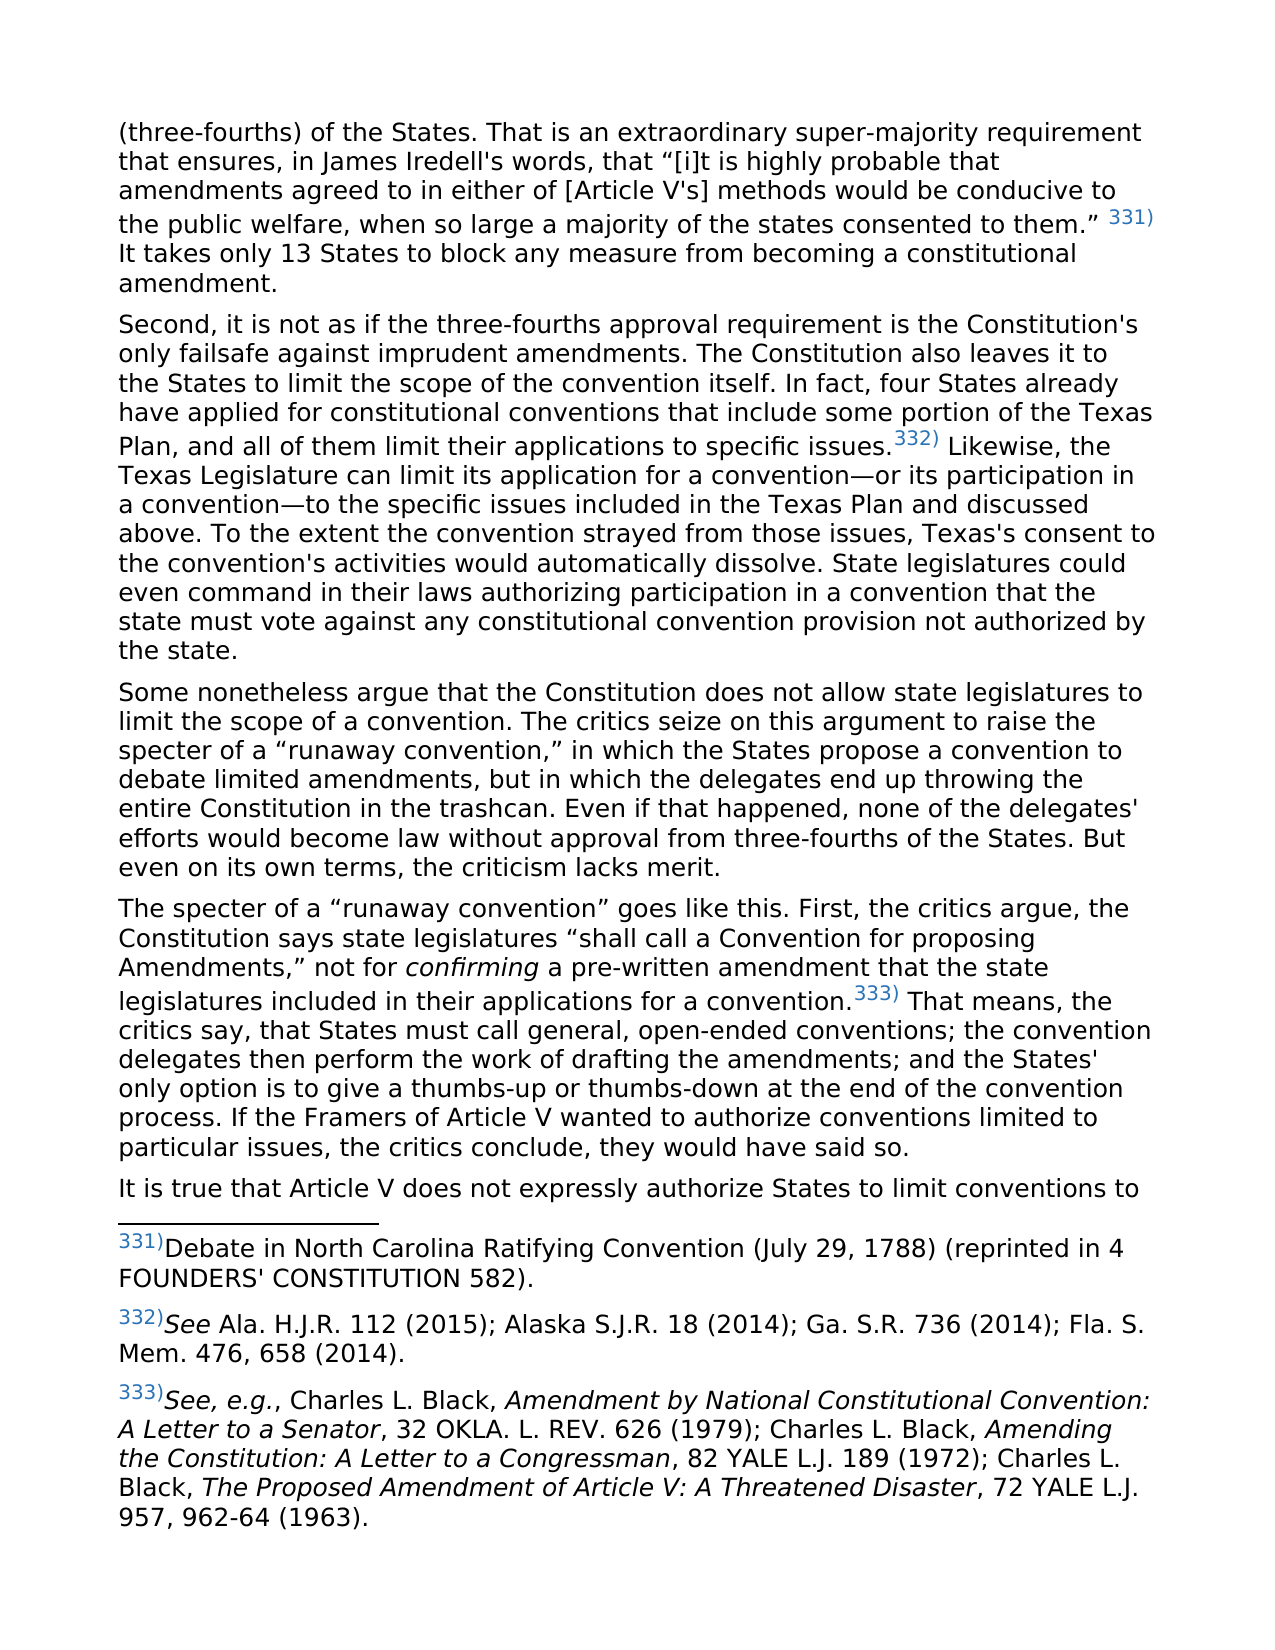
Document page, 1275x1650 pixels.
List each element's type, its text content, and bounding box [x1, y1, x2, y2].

text It is true that Article V does not expressly authorize States to limit conventions to [118, 1174, 1157, 1204]
text See, e.g., Charles L. Black, Amendment by National Constitutional Convention: A Letter to a Senator, 32 OKLA. L. REV. 626 (1979); Charles L. Black, Amending the Constitution: A Letter to a Congressman, 82 YALE L.J. 189 (1972); Charles L. Black, The Proposed Amendment of Article V: A Threatened Disaster, 72 YALE L.J. 957, 962-64 (1963). [118, 1381, 1157, 1532]
text See Ala. H.J.R. 112 (2015); Alaska S.J.R. 18 (2014); Ga. S.R. 736 (2014); Fla. S. Mem. 476, 658 (2014). [118, 1305, 1157, 1369]
text The specter of a “runaway convention” goes like this. First, the critics argue, the Constitution says state legislatures “shall call a Convention for proposing Amendments,” not for confirming a pre-written amendment that the state legislatures included in their applications for a convention. That means, the critics say, that States must call general, open-ended conventions; the convention delegates then perform the work of drafting the amendments; and the States' only option is to give a thumbs-up or thumbs-down at the end of the convention process. If the Framers of Article V wanted to authorize conventions limited to particular issues, the critics conclude, they would have said so. [118, 894, 1157, 1162]
text Second, it is not as if the three-fourths approval requirement is the Constitution's only failsafe against imprudent amendments. The Constitution also leaves it to the States to limit the scope of the convention itself. In fact, four States already have applied for constitutional conventions that include some portion of the Texas Plan, and all of them limit their applications to specific issues. Likewise, the Texas Legislature can limit its application for a convention—or its participation in a convention—to the specific issues included in the Texas Plan and discussed above. To the extent the convention strayed from those issues, Texas's consent to the convention's activities would automatically dissolve. State legislatures could even command in their laws authorizing participation in a convention that the state must vote against any constitutional convention provision not authorized by the state. [118, 311, 1157, 665]
text Some nonetheless argue that the Constitution does not allow state legislatures to limit the scope of a convention. The critics seize on this argument to raise the specter of a “runaway convention,” in which the States propose a convention to debate limited amendments, but in which the delegates end up throwing the entire Constitution in the trashcan. Even if that happened, none of the delegates' efforts would become law without approval from three-fourths of the States. But even on its own terms, the criticism lacks merit. [118, 678, 1157, 882]
text Debate in North Carolina Ratifying Convention (July 29, 1788) (reprinted in 4 FOUNDERS' CONSTITUTION 582). [118, 1230, 1157, 1293]
text (three-fourths) of the States. That is an extraordinary super-majority requirement that ensures, in James Iredell's words, that “[i]t is highly probable that amendments agreed to in either of [Article V's] methods would be conducive to the public welfare, when so large a majority of the states consented to them.” It takes only 13 States to block any measure from becoming a constitutional amendment. [118, 118, 1157, 298]
